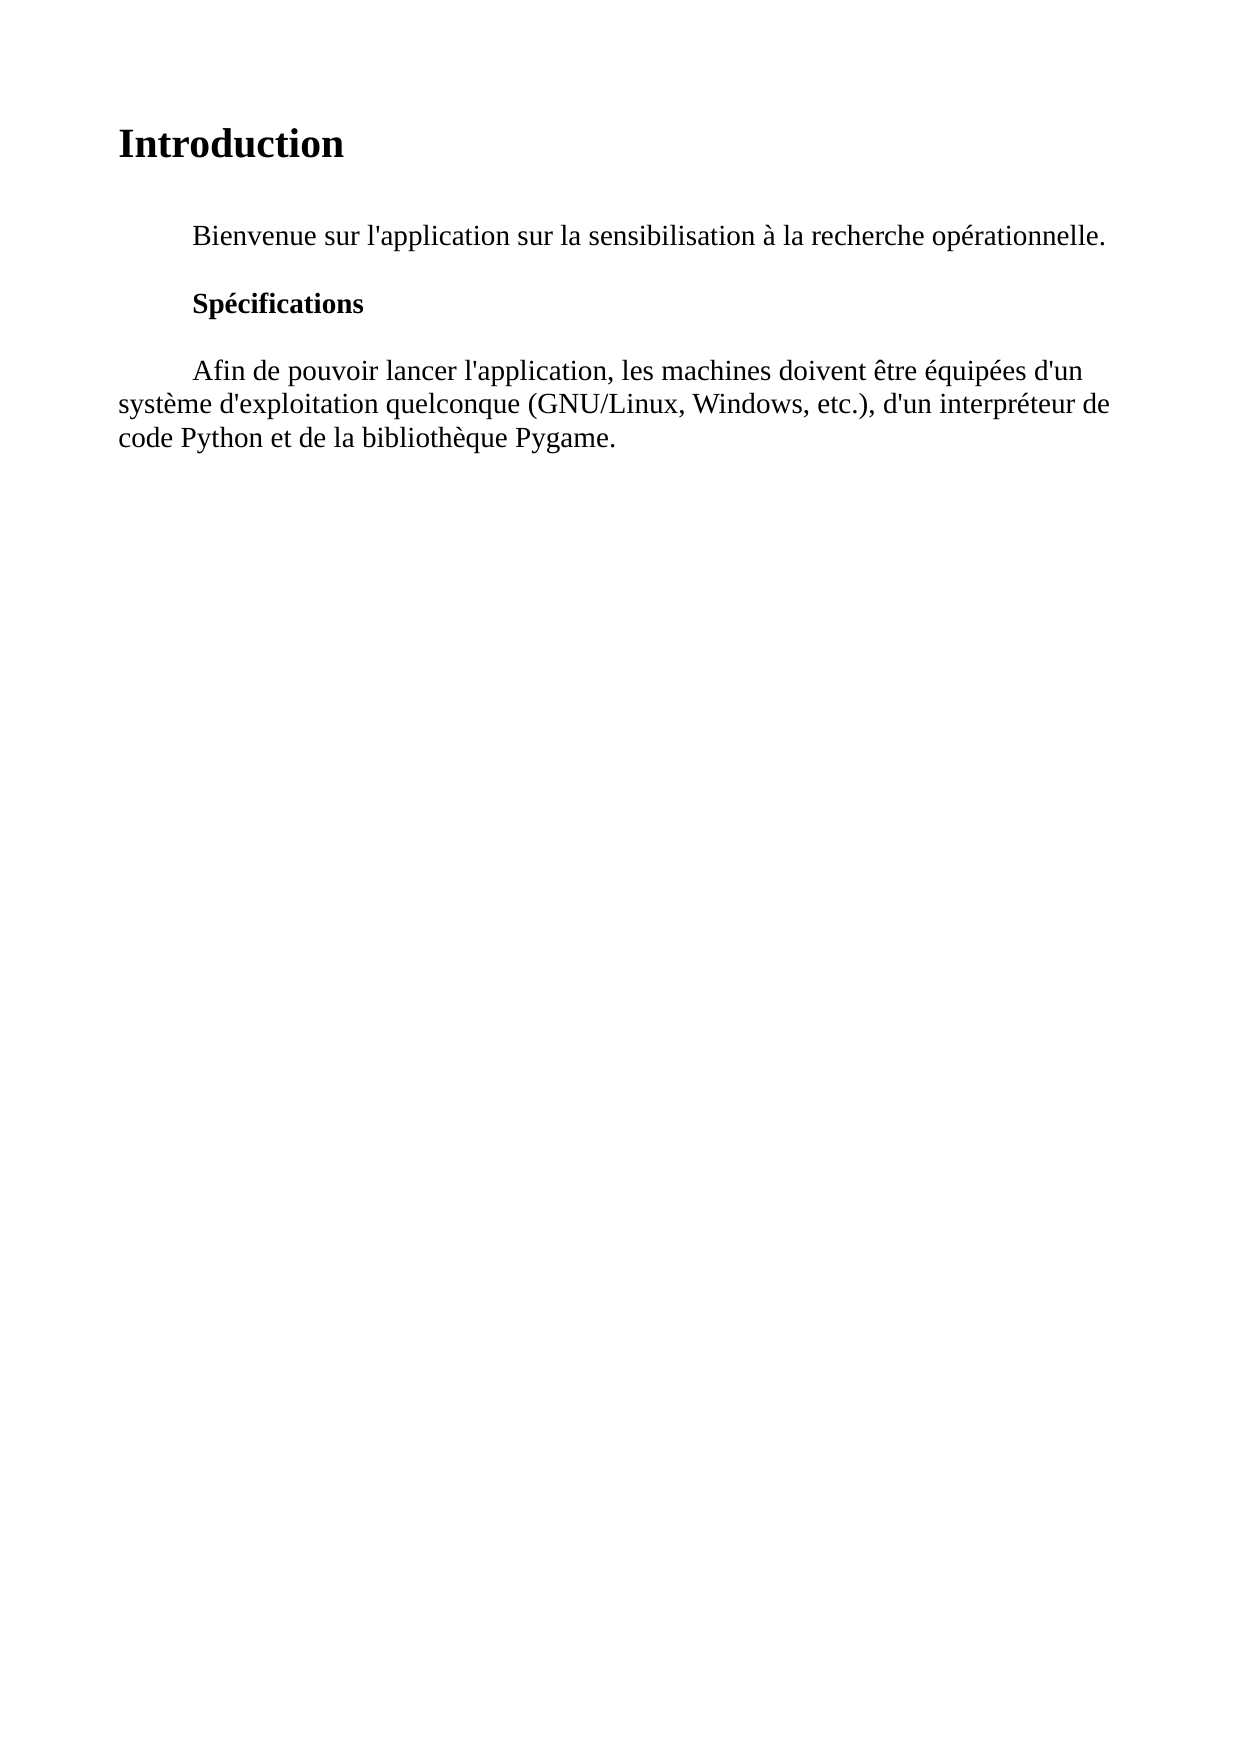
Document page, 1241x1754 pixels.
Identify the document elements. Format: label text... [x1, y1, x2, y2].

text Bienvenue sur l'application sur la sensibilisation à la recherche opérationnelle. [118, 214, 1122, 252]
text Introduction [118, 118, 1122, 166]
text Afin de pouvoir lancer l'application, les machines doivent être équipées d'un système d'exploitation quelconque (GNU/Linux, Windows, etc.), d'un interpréteur de code Python et de la bibliothèque Pygame. [118, 353, 1122, 453]
text Spécifications [118, 286, 1122, 319]
